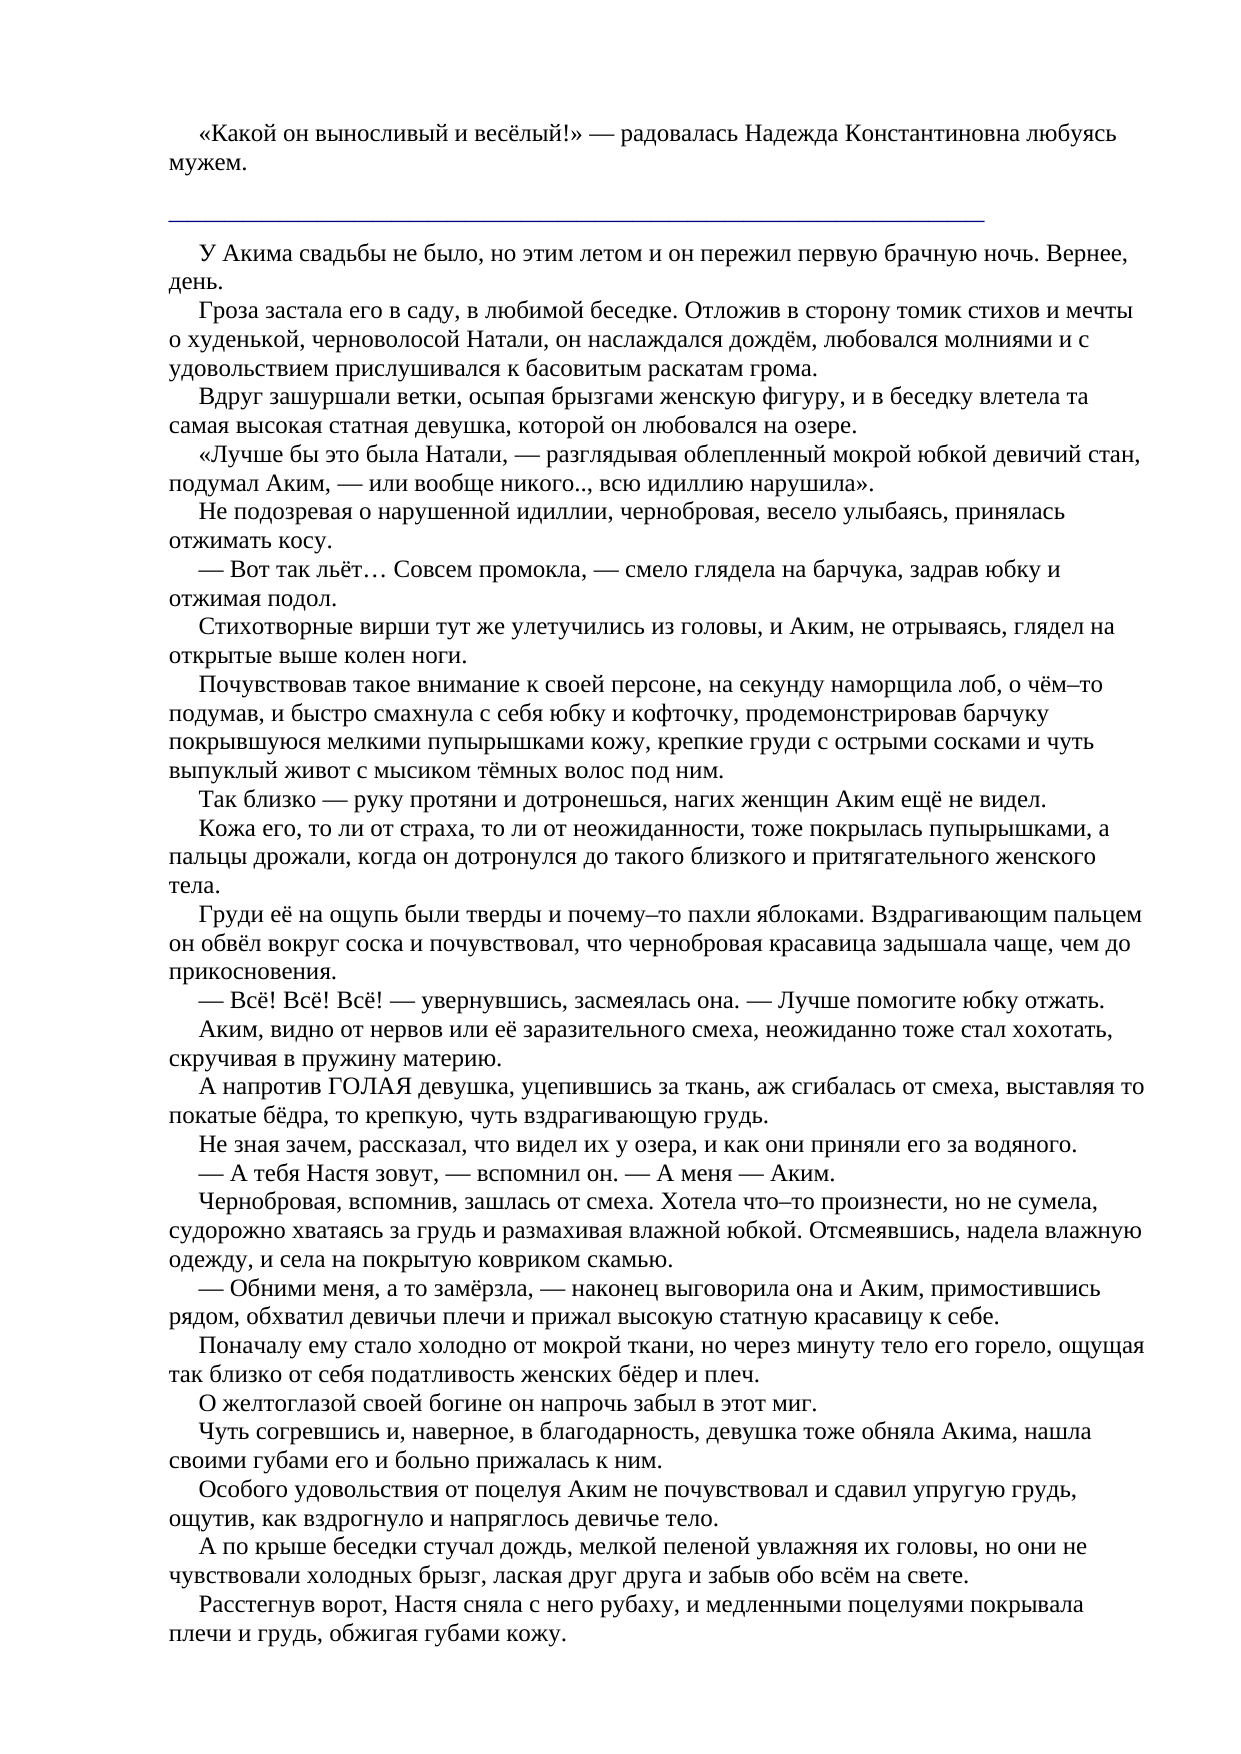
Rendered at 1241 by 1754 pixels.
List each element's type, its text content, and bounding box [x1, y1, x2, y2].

text Почувствовав такое внимание к своей персоне, на секунду наморщила лоб, о чём–то подумав, и быстро смахнула с себя юбку и кофточку, продемонстрировав барчуку покрывшуюся мелкими пупырышками кожу, крепкие груди с острыми сосками и чуть выпуклый живот с мысиком тёмных волос под ним. [169, 669, 1152, 784]
subtitle ____________________________________________ [169, 187, 1152, 226]
text — Вот так льёт… Совсем промокла, — смело глядела на барчука, задрав юбку и отжимая подол. [169, 554, 1152, 611]
text Стихотворные вирши тут же улетучились из головы, и Аким, не отрываясь, глядел на открытые выше колен ноги. [169, 611, 1152, 669]
text «Какой он выносливый и весёлый!» — радовалась Надежда Константиновна любуясь мужем. [169, 118, 1152, 176]
text — Обними меня, а то замёрзла, — наконец выговорила она и Аким, примостившись рядом, обхватил девичьи плечи и прижал высокую статную красавицу к себе. [169, 1273, 1152, 1330]
text Поначалу ему стало холодно от мокрой ткани, но через минуту тело его горело, ощущая так близко от себя податливость женских бёдер и плеч. [169, 1330, 1152, 1388]
text Не подозревая о нарушенной идиллии, чернобровая, весело улыбаясь, принялась отжимать косу. [169, 496, 1152, 554]
text Чернобровая, вспомнив, зашлась от смеха. Хотела что–то произнести, но не сумела, судорожно хватаясь за грудь и размахивая влажной юбкой. Отсмеявшись, надела влажную одежду, и села на покрытую ковриком скамью. [169, 1186, 1152, 1273]
text Расстегнув ворот, Настя сняла с него рубаху, и медленными поцелуями покрывала плечи и грудь, обжигая губами кожу. [169, 1589, 1152, 1646]
text Особого удовольствия от поцелуя Аким не почувствовал и сдавил упругую грудь, ощутив, как вздрогнуло и напряглось девичье тело. [169, 1474, 1152, 1531]
text Аким, видно от нервов или её заразительного смеха, неожиданно тоже стал хохотать, скручивая в пружину материю. [169, 1014, 1152, 1071]
text Груди её на ощупь были тверды и почему–то пахли яблоками. Вздрагивающим пальцем он обвёл вокруг соска и почувствовал, что чернобровая красавица задышала чаще, чем до прикосновения. [169, 899, 1152, 985]
text Гроза застала его в саду, в любимой беседке. Отложив в сторону томик стихов и мечты о худенькой, черноволосой Натали, он наслаждался дождём, любовался молниями и с удовольствием прислушивался к басовитым раскатам грома. [169, 295, 1152, 381]
text «Лучше бы это была Натали, — разглядывая облепленный мокрой юбкой девичий стан, подумал Аким, — или вообще никого.., всю идиллию нарушила». [169, 439, 1152, 496]
text Так близко — руку протяни и дотронешься, нагих женщин Аким ещё не видел. [169, 784, 1152, 813]
text Чуть согревшись и, наверное, в благодарность, девушка тоже обняла Акима, нашла своими губами его и больно прижалась к ним. [169, 1416, 1152, 1474]
text А по крыше беседки стучал дождь, мелкой пеленой увлажняя их головы, но они не чувствовали холодных брызг, лаская друг друга и забыв обо всём на свете. [169, 1531, 1152, 1589]
text А напротив ГОЛАЯ девушка, уцепившись за ткань, аж сгибалась от смеха, выставляя то покатые бёдра, то крепкую, чуть вздрагивающую грудь. [169, 1071, 1152, 1129]
text Вдруг зашуршали ветки, осыпая брызгами женскую фигуру, и в беседку влетела та самая высокая статная девушка, которой он любовался на озере. [169, 381, 1152, 439]
text О желтоглазой своей богине он напрочь забыл в этот миг. [169, 1388, 1152, 1416]
text — Всё! Всё! Всё! — увернувшись, засмеялась она. — Лучше помогите юбку отжать. [169, 985, 1152, 1014]
text — А тебя Настя зовут, — вспомнил он. — А меня — Аким. [169, 1158, 1152, 1186]
text У Акима свадьбы не было, но этим летом и он пережил первую брачную ночь. Вернее, день. [169, 238, 1152, 295]
text Кожа его, то ли от страха, то ли от неожиданности, тоже покрылась пупырышками, а пальцы дрожали, когда он дотронулся до такого близкого и притягательного женского тела. [169, 813, 1152, 899]
text Не зная зачем, рассказал, что видел их у озера, и как они приняли его за водяного. [169, 1129, 1152, 1158]
